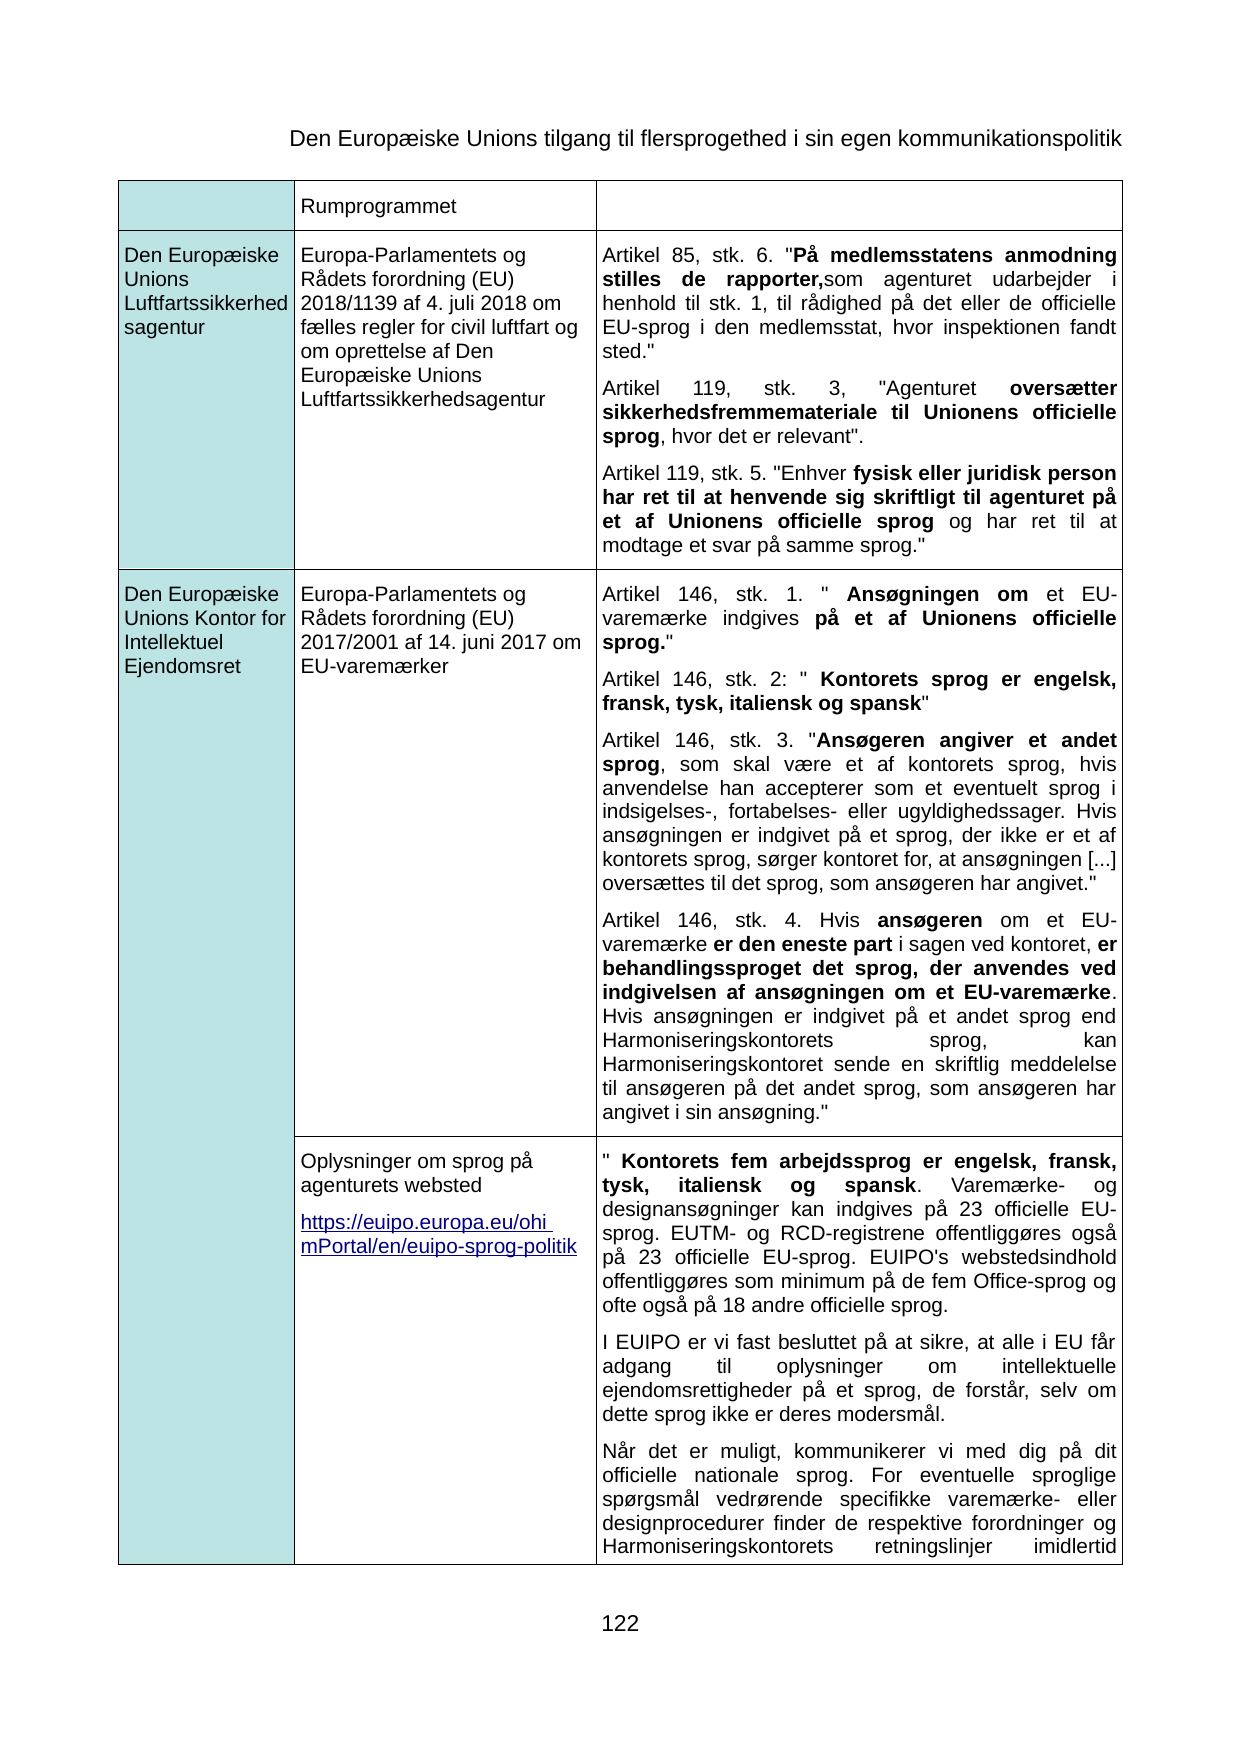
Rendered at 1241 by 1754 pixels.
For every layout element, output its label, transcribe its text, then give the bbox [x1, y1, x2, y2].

table_cell Den Europæiske Unions Luftfartssikkerhedsagentur [119, 231, 294, 568]
table_cell Rumprogrammet [295, 181, 596, 230]
table_cell Artikel 146, stk. 1. " Ansøgningen om et EU-varemærke indgives på et af Unionens officielle sprog." Artikel 146, stk. 2: " Kontorets sprog er engelsk, fransk, tysk, italiensk og spansk" Artikel 146, stk. 3. "Ansøgeren angiver et andet sprog, som skal være et af kontorets sprog, hvis anvendelse han accepterer som et eventuelt sprog i indsigelses-, fortabelses- eller ugyldighedssager. Hvis ansøgningen er indgivet på et sprog, der ikke er et af kontorets sprog, sørger kontoret for, at ansøgningen [...] oversættes til det sprog, som ansøgeren har angivet." Artikel 146, stk. 4. Hvis ansøgeren om et EU-varemærke er den eneste part i sagen ved kontoret, er behandlingssproget det sprog, der anvendes ved indgivelsen af ansøgningen om et EU-varemærke. Hvis ansøgningen er indgivet på et andet sprog end Harmoniseringskontorets sprog, kan Harmoniseringskontoret sende en skriftlig meddelelse til ansøgeren på det andet sprog, som ansøgeren har angivet i sin ansøgning." [597, 570, 1122, 1136]
table_cell Europa-Parlamentets og Rådets forordning (EU) 2018/1139 af 4. juli 2018 om fælles regler for civil luftfart og om oprettelse af Den Europæiske Unions Luftfartssikkerhedsagentur [295, 231, 596, 568]
table_cell " Kontorets fem arbejdssprog er engelsk, fransk, tysk, italiensk og spansk. Varemærke- og designansøgninger kan indgives på 23 officielle EU-sprog. EUTM- og RCD-registrene offentliggøres også på 23 officielle EU-sprog. EUIPO's webstedsindhold offentliggøres som minimum på de fem Office-sprog og ofte også på 18 andre officielle sprog. I EUIPO er vi fast besluttet på at sikre, at alle i EU får adgang til oplysninger om intellektuelle ejendomsrettigheder på et sprog, de forstår, selv om dette sprog ikke er deres modersmål. Når det er muligt, kommunikerer vi med dig på dit officielle nationale sprog. For eventuelle sproglige spørgsmål vedrørende specifikke varemærke- eller designprocedurer finder de respektive forordninger og Harmoniseringskontorets retningslinjer imidlertid [597, 1137, 1122, 1564]
table_cell Den Europæiske Unions Kontor for Intellektuel Ejendomsret [119, 570, 294, 1564]
table_cell [119, 181, 294, 230]
table_cell Oplysninger om sprog på agenturets websted https://euipo.europa.eu/ohi mPortal/en/euipo-sprog-politik [295, 1137, 596, 1564]
table_cell Europa-Parlamentets og Rådets forordning (EU) 2017/2001 af 14. juni 2017 om EU-varemærker [295, 570, 596, 1136]
table_cell [597, 181, 1122, 230]
table_cell Artikel 85, stk. 6. "På medlemsstatens anmodning stilles de rapporter,som agenturet udarbejder i henhold til stk. 1, til rådighed på det eller de officielle EU-sprog i den medlemsstat, hvor inspektionen fandt sted." Artikel 119, stk. 3, "Agenturet oversætter sikkerhedsfremmemateriale til Unionens officielle sprog, hvor det er relevant". Artikel 119, stk. 5. "Enhver fysisk eller juridisk person har ret til at henvende sig skriftligt til agenturet på et af Unionens officielle sprog og har ret til at modtage et svar på samme sprog." [597, 231, 1122, 568]
